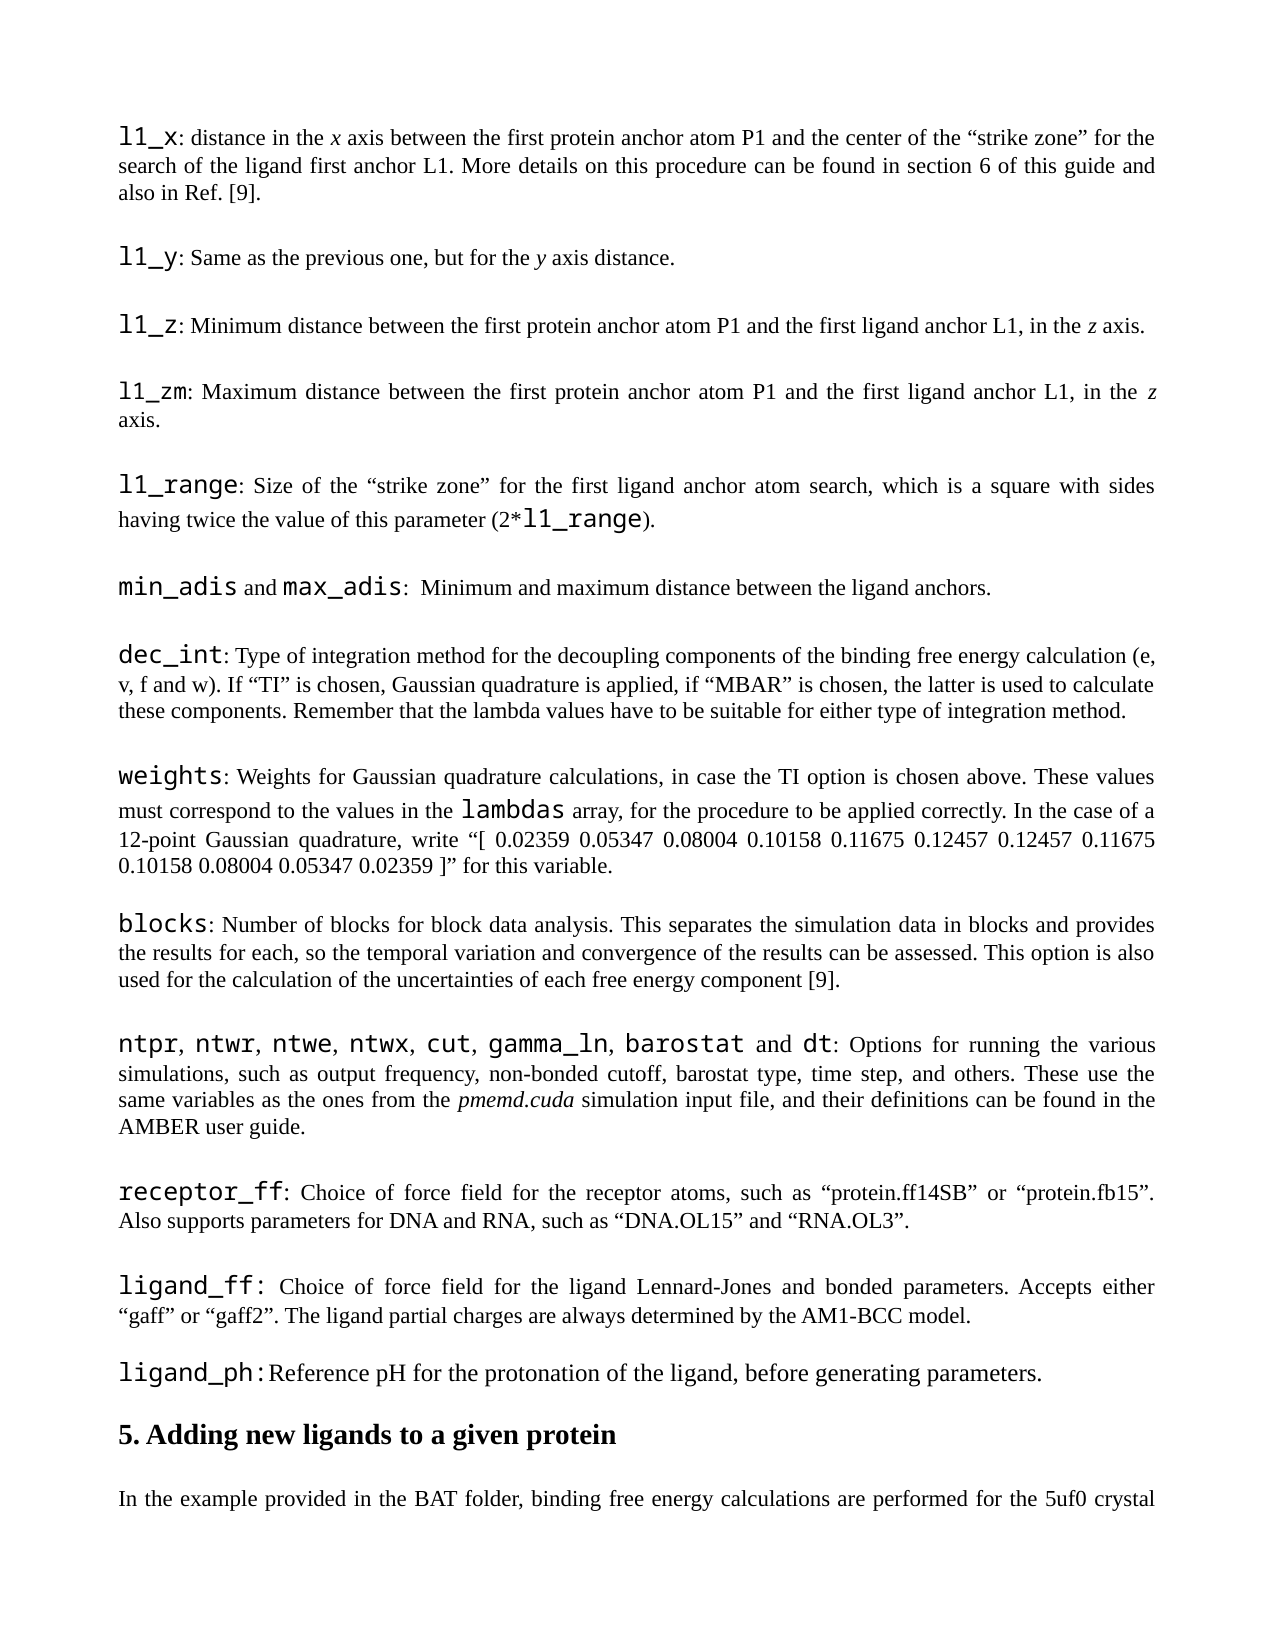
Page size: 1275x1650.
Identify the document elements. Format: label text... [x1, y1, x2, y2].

text In the example provided in the BAT folder, binding free energy calculations are performed for the 5uf0 crystal [118, 1485, 1157, 1511]
text ligand_ff: Choice of force field for the ligand Lennard-Jones and bonded parameters. Accepts either “gaff” or “gaff2”. The ligand partial charges are always determined by the AM1-BCC model. [118, 1268, 1157, 1328]
text min_adis and max_adis: Minimum and maximum distance between the ligand anchors. [118, 569, 1157, 603]
text ligand_ph:Reference pH for the protonation of the ligand, before generating parameters. [118, 1354, 1157, 1388]
text l1_z: Minimum distance between the first protein anchor atom P1 and the first ligand anchor L1, in the z axis. [118, 307, 1157, 341]
text weights: Weights for Gaussian quadrature calculations, in case the TI option is chosen above. These values must correspond to the values in the lambdas array, for the procedure to be applied correctly. In the case of a 12-point Gaussian quadrature, write “[ 0.02359 0.05347 0.08004 0.10158 0.11675 0.12457 0.12457 0.11675 0.10158 0.08004 0.05347 0.02359 ]” for this variable. [118, 758, 1157, 879]
text l1_range: Size of the “strike zone” for the first ligand anchor atom search, which is a square with sides having twice the value of this parameter (2*l1_range). [118, 467, 1157, 535]
text l1_zm: Maximum distance between the first protein anchor atom P1 and the first ligand anchor L1, in the z axis. [118, 375, 1157, 433]
text dec_int: Type of integration method for the decoupling components of the binding free energy calculation (e, v, f and w). If “TI” is chosen, Gaussian quadrature is applied, if “MBAR” is chosen, the latter is used to calculate these components. Remember that the lambda values have to be suitable for either type of integration method. [118, 637, 1157, 724]
text receptor_ff: Choice of force field for the receptor atoms, such as “protein.ff14SB” or “protein.fb15”. Also supports parameters for DNA and RNA, such as “DNA.OL15” and “RNA.OL3”. [118, 1173, 1157, 1234]
text l1_x: distance in the x axis between the first protein anchor atom P1 and the center of the “strike zone” for the search of the ligand first anchor L1. More details on this procedure can be found in section 6 of this guide and also in Ref. [9]. [118, 118, 1157, 205]
text ntpr, ntwr, ntwe, ntwx, cut, gamma_ln, barostat and dt: Options for running the various simulations, such as output frequency, non-bonded cutoff, barostat type, time step, and others. These use the same variables as the ones from the pmemd.cuda simulation input file, and their definitions can be found in the AMBER user guide. [118, 1026, 1157, 1139]
text 5. Adding new ligands to a given protein [118, 1417, 1157, 1451]
text blocks: Number of blocks for block data analysis. This separates the simulation data in blocks and provides the results for each, so the temporal variation and convergence of the results can be assessed. This option is also used for the calculation of the uncertainties of each free energy component [9]. [118, 905, 1157, 992]
text l1_y: Same as the previous one, but for the y axis distance. [118, 239, 1157, 273]
